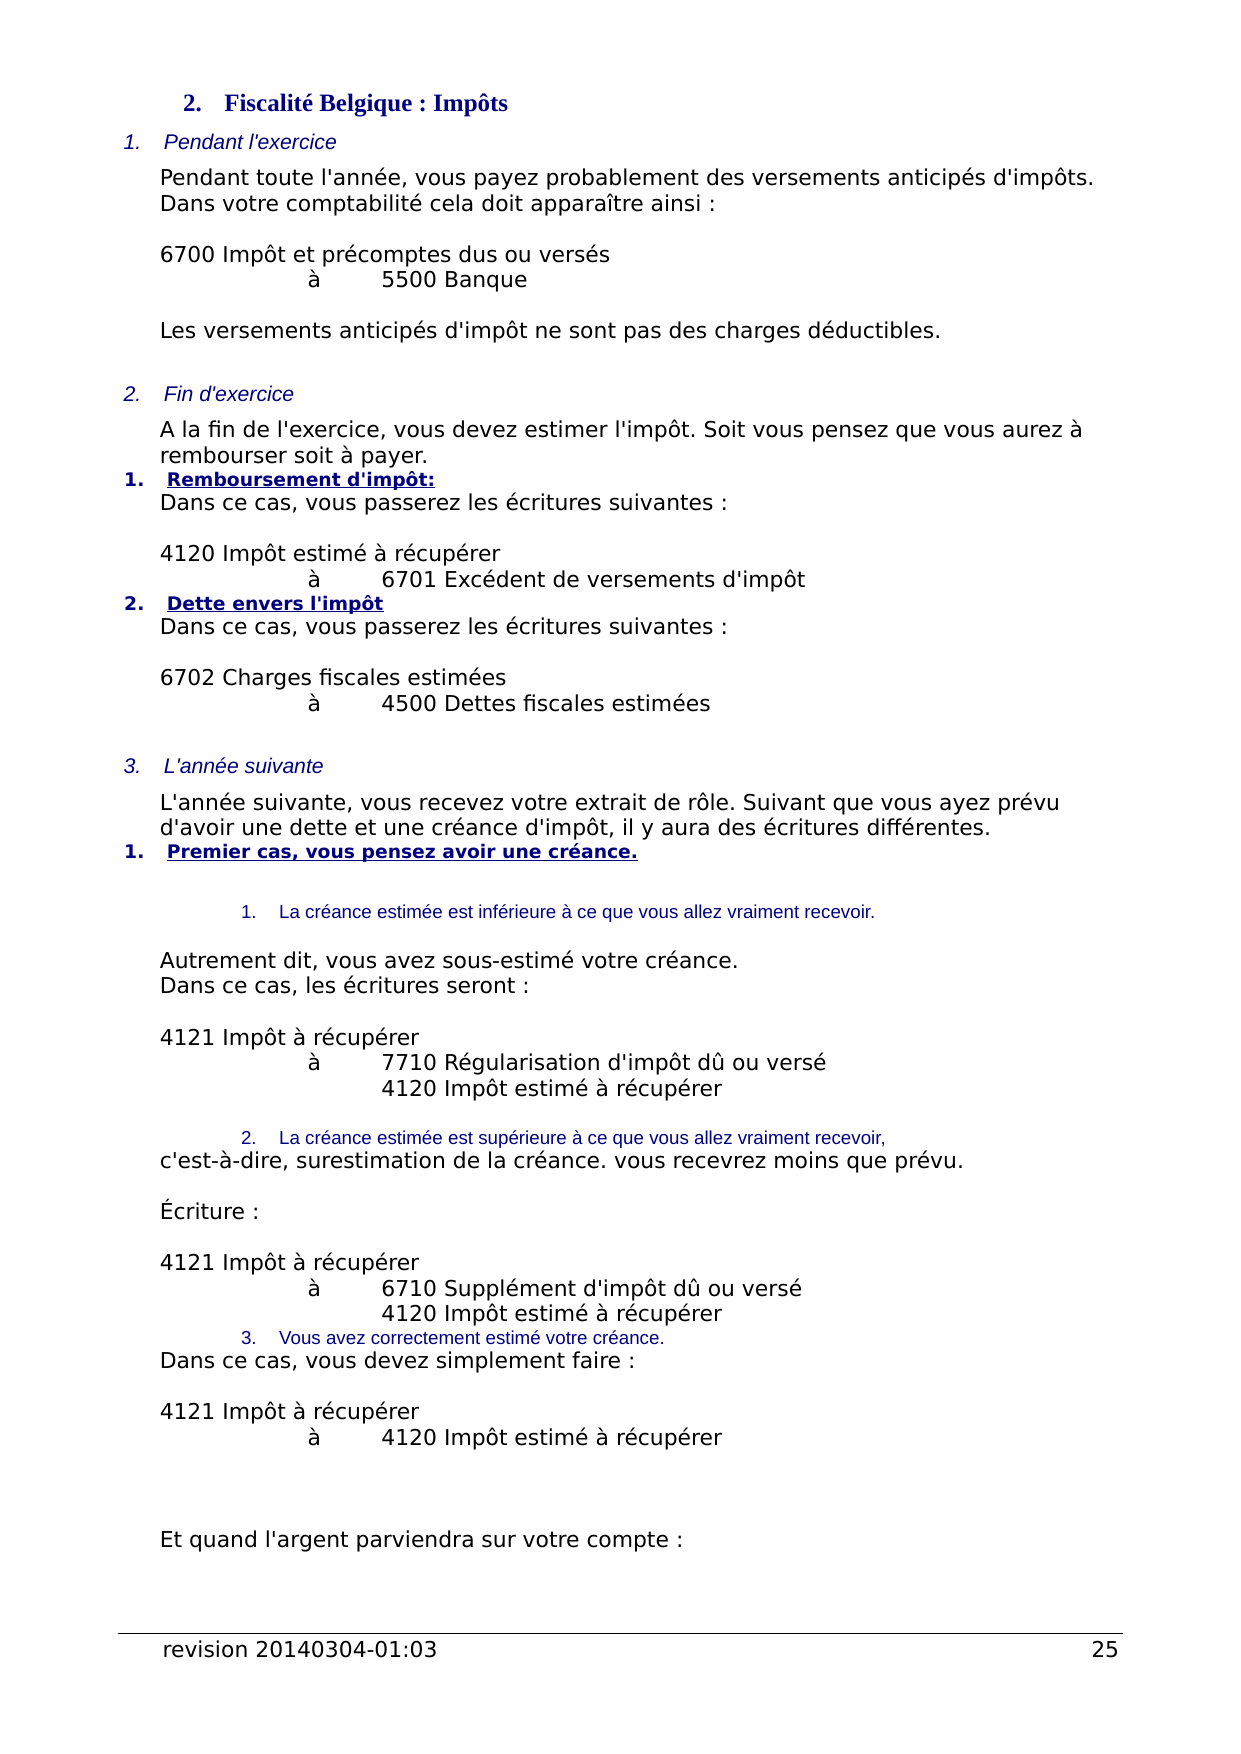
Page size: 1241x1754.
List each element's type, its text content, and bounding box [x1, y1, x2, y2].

text Dans ce cas, vous passerez les écritures suivantes : [159, 490, 1123, 516]
text Dans ce cas, les écritures seront : [159, 973, 1123, 999]
subtitle Dette envers l'impôt [117, 592, 1123, 614]
text Pendant toute l'année, vous payez probablement des versements anticipés d'impôts. Dans votre comptabilité cela doit apparaître ainsi : [159, 165, 1123, 216]
text Et quand l'argent parviendra sur votre compte : [159, 1527, 1123, 1553]
subtitle Vous avez correctement estimé votre créance. [236, 1327, 1123, 1348]
text Écriture : [159, 1199, 1123, 1225]
text Dans ce cas, vous devez simplement faire : [159, 1348, 1123, 1374]
subtitle L'année suivante [117, 754, 1123, 778]
subtitle La créance estimée est inférieure à ce que vous allez vraiment recevoir. [236, 901, 1123, 922]
text 6702 Charges fiscales estimées [159, 665, 1123, 691]
subtitle Premier cas, vous pensez avoir une créance. [117, 841, 1123, 863]
subtitle Fin d'exercice [117, 381, 1123, 406]
text 4121 Impôt à récupérer [159, 1024, 1123, 1050]
text 4120 Impôt estimé à récupérer [159, 1076, 1123, 1101]
text 4120 Impôt estimé à récupérer [159, 1301, 1123, 1327]
text à 5500 Banque [159, 267, 1123, 293]
text à 7710 Régularisation d'impôt dû ou versé [159, 1050, 1123, 1076]
text Les versements anticipés d'impôt ne sont pas des charges déductibles. [159, 318, 1123, 344]
text 4120 Impôt estimé à récupérer [159, 541, 1123, 567]
text Dans ce cas, vous passerez les écritures suivantes : [159, 614, 1123, 640]
text Autrement dit, vous avez sous-estimé votre créance. [159, 948, 1123, 973]
subtitle La créance estimée est supérieure à ce que vous allez vraiment recevoir, [236, 1127, 1123, 1148]
text c'est-à-dire, surestimation de la créance. vous recevrez moins que prévu. [159, 1148, 1123, 1174]
text à 4120 Impôt estimé à récupérer [159, 1425, 1123, 1451]
text A la fin de l'exercice, vous devez estimer l'impôt. Soit vous pensez que vous aurez à rembourser soit à payer. [159, 417, 1123, 468]
text L'année suivante, vous recevez votre extrait de rôle. Suivant que vous ayez prévu d'avoir une dette et une créance d'impôt, il y aura des écritures différentes. [159, 790, 1123, 841]
text à 6710 Supplément d'impôt dû ou versé [159, 1276, 1123, 1301]
text à 4500 Dettes fiscales estimées [159, 691, 1123, 716]
subtitle Fiscalité Belgique : Impôts [177, 88, 1123, 117]
subtitle Remboursement d'impôt: [117, 468, 1123, 490]
text 4121 Impôt à récupérer [159, 1399, 1123, 1425]
text à 6701 Excédent de versements d'impôt [159, 567, 1123, 592]
text 6700 Impôt et précomptes dus ou versés [159, 242, 1123, 267]
text 4121 Impôt à récupérer [159, 1250, 1123, 1276]
subtitle Pendant l'exercice [117, 129, 1123, 153]
